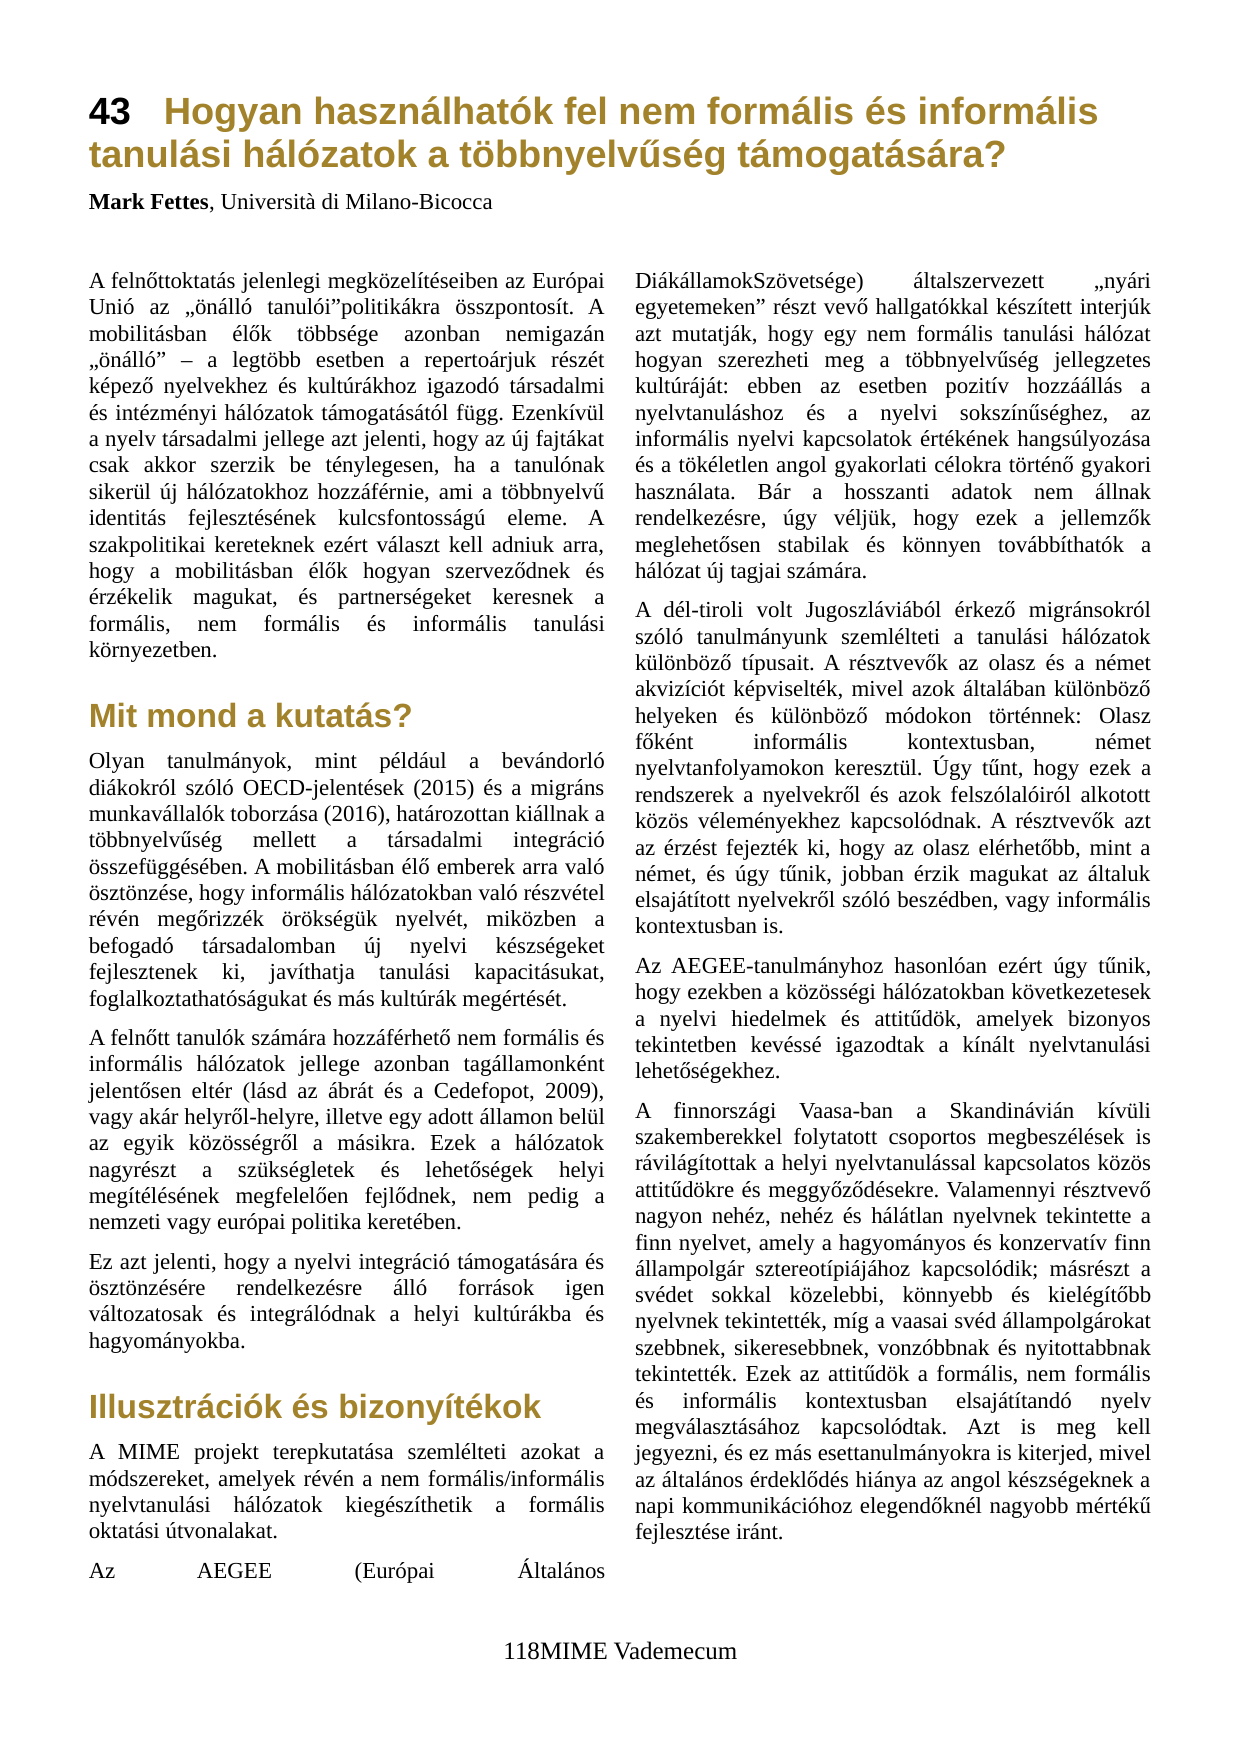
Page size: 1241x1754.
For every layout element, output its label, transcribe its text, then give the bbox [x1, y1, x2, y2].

text Az AEGEE (Európai Általános [88, 1557, 605, 1583]
text A dél-tiroli volt Jugoszláviából érkező migránsokról szóló tanulmányunk szemlélteti a tanulási hálózatok különböző típusait. A résztvevők az olasz és a német akvizíciót képviselték, mivel azok általában különböző helyeken és különböző módokon történnek: Olasz főként informális kontextusban, német nyelvtanfolyamokon keresztül. Úgy tűnt, hogy ezek a rendszerek a nyelvekről és azok felszólalóiról alkotott közös véleményekhez kapcsolódnak. A résztvevők azt az érzést fejezték ki, hogy az olasz elérhetőbb, mint a német, és úgy tűnik, jobban érzik magukat az általuk elsajátított nyelvekről szóló beszédben, vagy informális kontextusban is. [635, 596, 1152, 939]
subtitle Hogyan használhatók fel nem formális és informális tanulási hálózatok a többnyelvűség támogatására? [88, 88, 1152, 176]
text Olyan tanulmányok, mint például a bevándorló diákokról szóló OECD-jelentések (2015) és a migráns munkavállalók toborzása (2016), határozottan kiállnak a többnyelvűség mellett a társadalmi integráció összefüggésében. A mobilitásban élő emberek arra való ösztönzése, hogy informális hálózatokban való részvétel révén megőrizzék örökségük nyelvét, miközben a befogadó társadalomban új nyelvi készségeket fejlesztenek ki, javíthatja tanulási kapacitásukat, foglalkoztathatóságukat és más kultúrák megértését. [88, 747, 605, 1011]
text Mark Fettes, Università di Milano-Bicocca [88, 188, 1152, 215]
text A finnországi Vaasa-ban a Skandinávián kívüli szakemberekkel folytatott csoportos megbeszélések is rávilágítottak a helyi nyelvtanulással kapcsolatos közös attitűdökre és meggyőződésekre. Valamennyi résztvevő nagyon nehéz, nehéz és hálátlan nyelvnek tekintette a finn nyelvet, amely a hagyományos és konzervatív finn állampolgár sztereotípiájához kapcsolódik; másrészt a svédet sokkal közelebbi, könnyebb és kielégítőbb nyelvnek tekintették, míg a vaasai svéd állampolgárokat szebbnek, sikeresebbnek, vonzóbbnak és nyitottabbnak tekintették. Ezek az attitűdök a formális, nem formális és informális kontextusban elsajátítandó nyelv megválasztásához kapcsolódtak. Azt is meg kell jegyezni, és ez más esettanulmányokra is kiterjed, mivel az általános érdeklődés hiánya az angol készségeknek a napi kommunikációhoz elegendőknél nagyobb mértékű fejlesztése iránt. [635, 1097, 1152, 1545]
text DiákállamokSzövetsége) általszervezett „nyári egyetemeken” részt vevő hallgatókkal készített interjúk azt mutatják, hogy egy nem formális tanulási hálózat hogyan szerezheti meg a többnyelvűség jellegzetes kultúráját: ebben az esetben pozitív hozzáállás a nyelvtanuláshoz és a nyelvi sokszínűséghez, az informális nyelvi kapcsolatok értékének hangsúlyozása és a tökéletlen angol gyakorlati célokra történő gyakori használata. Bár a hosszanti adatok nem állnak rendelkezésre, úgy véljük, hogy ezek a jellemzők meglehetősen stabilak és könnyen továbbíthatók a hálózat új tagjai számára. [635, 267, 1152, 583]
subtitle Mit mond a kutatás? [88, 696, 605, 735]
text Az AEGEE-tanulmányhoz hasonlóan ezért úgy tűnik, hogy ezekben a közösségi hálózatokban következetesek a nyelvi hiedelmek és attitűdök, amelyek bizonyos tekintetben kevéssé igazodtak a kínált nyelvtanulási lehetőségekhez. [635, 952, 1152, 1084]
text A felnőtt tanulók számára hozzáférhető nem formális és informális hálózatok jellege azonban tagállamonként jelentősen eltér (lásd az ábrát és a Cedefopot, 2009), vagy akár helyről-helyre, illetve egy adott államon belül az egyik közösségről a másikra. Ezek a hálózatok nagyrészt a szükségletek és lehetőségek helyi megítélésének megfelelően fejlődnek, nem pedig a nemzeti vagy európai politika keretében. [88, 1024, 605, 1235]
text A MIME projekt terepkutatása szemlélteti azokat a módszereket, amelyek révén a nem formális/informális nyelvtanulási hálózatok kiegészíthetik a formális oktatási útvonalakat. [88, 1438, 605, 1544]
text Ez azt jelenti, hogy a nyelvi integráció támogatására és ösztönzésére rendelkezésre álló források igen változatosak és integrálódnak a helyi kultúrákba és hagyományokba. [88, 1248, 605, 1353]
subtitle Illusztrációk és bizonyítékok [88, 1387, 605, 1426]
text A felnőttoktatás jelenlegi megközelítéseiben az Európai Unió az „önálló tanulói”politikákra összpontosít. A mobilitásban élők többsége azonban nemigazán „önálló” – a legtöbb esetben a repertoárjuk részét képező nyelvekhez és kultúrákhoz igazodó társadalmi és intézményi hálózatok támogatásától függ. Ezenkívül a nyelv társadalmi jellege azt jelenti, hogy az új fajtákat csak akkor szerzik be ténylegesen, ha a tanulónak sikerül új hálózatokhoz hozzáférnie, ami a többnyelvű identitás fejlesztésének kulcsfontosságú eleme. A szakpolitikai kereteknek ezért választ kell adniuk arra, hogy a mobilitásban élők hogyan szerveződnek és érzékelik magukat, és partnerségeket keresnek a formális, nem formális és informális tanulási környezetben. [88, 267, 605, 662]
